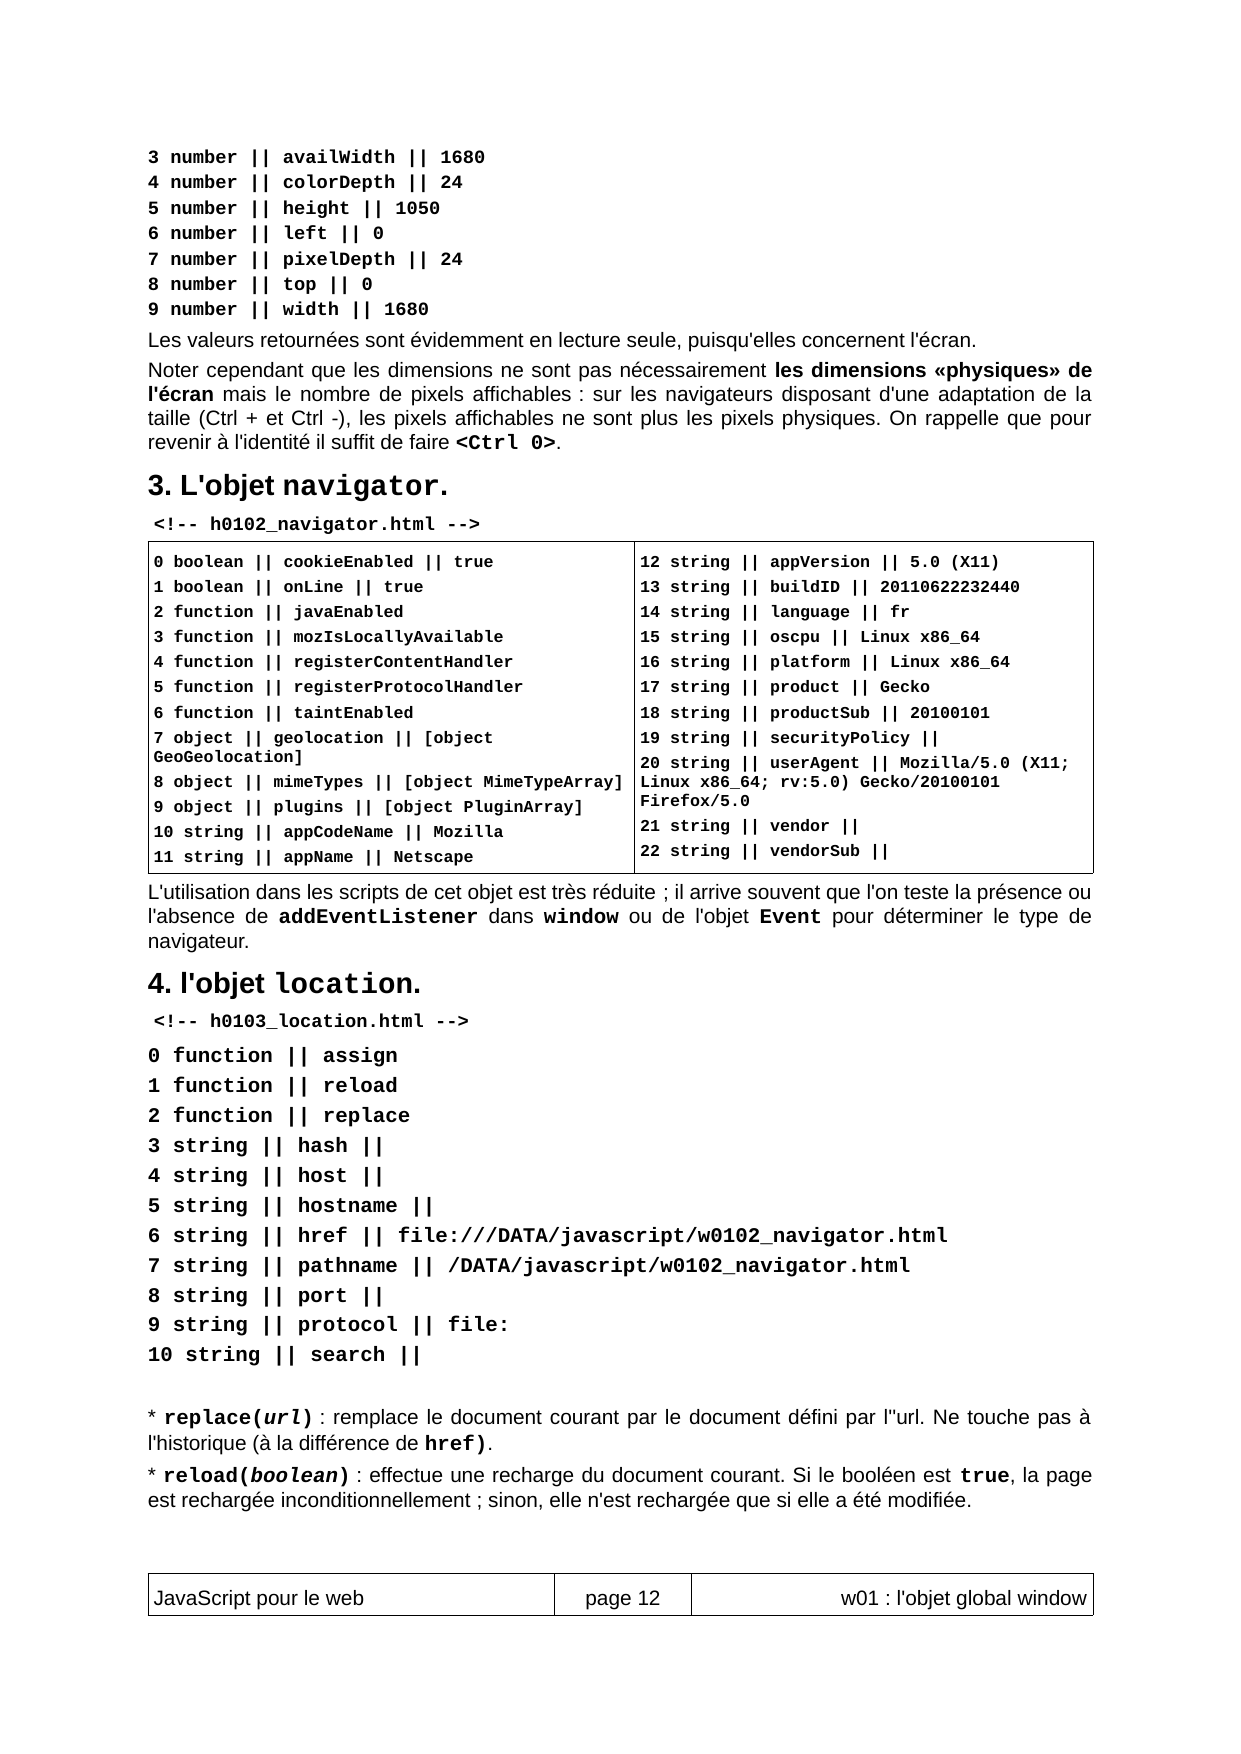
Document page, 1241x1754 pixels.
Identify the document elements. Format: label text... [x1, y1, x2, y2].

subtitle 7 number || pixelDepth || 24 [148, 249, 1093, 271]
text Noter cependant que les dimensions ne sont pas nécessairement les dimensions «physiques» de l'écran mais le nombre de pixels affichables : sur les navigateurs disposant d'une adaptation de la taille (Ctrl + et Ctrl -), les pixels affichables ne sont plus les pixels physiques. On rappelle que pour revenir à l'identité il suffit de faire <Ctrl 0>. [148, 358, 1093, 456]
subtitle 5 number || height || 1050 [148, 198, 1093, 220]
text 8 string || port || [148, 1284, 1093, 1308]
text 5 string || hostname || [148, 1195, 1093, 1218]
text 3 string || hash || [148, 1135, 1093, 1159]
text 1 function || reload [148, 1075, 1093, 1099]
text * reload(boolean) : effectue une recharge du document courant. Si le booléen est true, la page est rechargée inconditionnellement ; sinon, elle n'est rechargée que si elle a été modifiée. [148, 1462, 1093, 1512]
text 0 function || assign [148, 1045, 1093, 1069]
text 4 string || host || [148, 1165, 1093, 1189]
subtitle 4 number || colorDepth || 24 [148, 173, 1093, 194]
text 6 string || href || file:///DATA/javascript/w0102_navigator.html [148, 1225, 1093, 1248]
text * replace(url) : remplace le document courant par le document défini par l''url. Ne touche pas à l'historique (à la différence de href). [148, 1404, 1093, 1456]
subtitle 6 number || left || 0 [148, 224, 1093, 245]
subtitle 4. l'objet location. [148, 966, 1093, 1002]
text <!-- h0103_location.html --> [148, 1006, 1093, 1039]
text L'utilisation dans les scripts de cet objet est très réduite ; il arrive souvent que l'on teste la présence ou l'absence de addEventListener dans window ou de l'objet Event pour déterminer le type de navigateur. [148, 879, 1093, 953]
subtitle 3 number || availWidth || 1680 [148, 148, 1093, 169]
table_header 12 string || appVersion || 5.0 (X11) 13 string || buildID || 20110622232440 14 string || language || fr 15 string || oscpu || Linux x86_64 16 string || platform || Linux x86_64 17 string || product || Gecko 18 string || productSub || 20100101 19 string || securityPolicy || 20 string || userAgent || Mozilla/5.0 (X11; Linux x86_64; rv:5.0) Gecko/20100101 Firefox/5.0 21 string || vendor || 22 string || vendorSub || [635, 542, 1093, 873]
subtitle 3. L'objet navigator. [148, 468, 1093, 504]
text 9 string || protocol || file: [148, 1314, 1093, 1338]
text <!-- h0102_navigator.html --> [148, 508, 1093, 541]
table_header 0 boolean || cookieEnabled || true 1 boolean || onLine || true 2 function || javaEnabled 3 function || mozIsLocallyAvailable 4 function || registerContentHandler 5 function || registerProtocolHandler 6 function || taintEnabled 7 object || geolocation || [object GeoGeolocation] 8 object || mimeTypes || [object MimeTypeArray] 9 object || plugins || [object PluginArray] 10 string || appCodeName || Mozilla 11 string || appName || Netscape [149, 542, 634, 873]
text 7 string || pathname || /DATA/javascript/w0102_navigator.html [148, 1255, 1093, 1278]
text 2 function || replace [148, 1105, 1093, 1129]
subtitle 8 number || top || 0 [148, 275, 1093, 296]
text 10 string || search || [148, 1344, 1093, 1368]
text Les valeurs retournées sont évidemment en lecture seule, puisqu'elles concernent l'écran. [148, 328, 1093, 352]
subtitle 9 number || width || 1680 [148, 300, 1093, 321]
